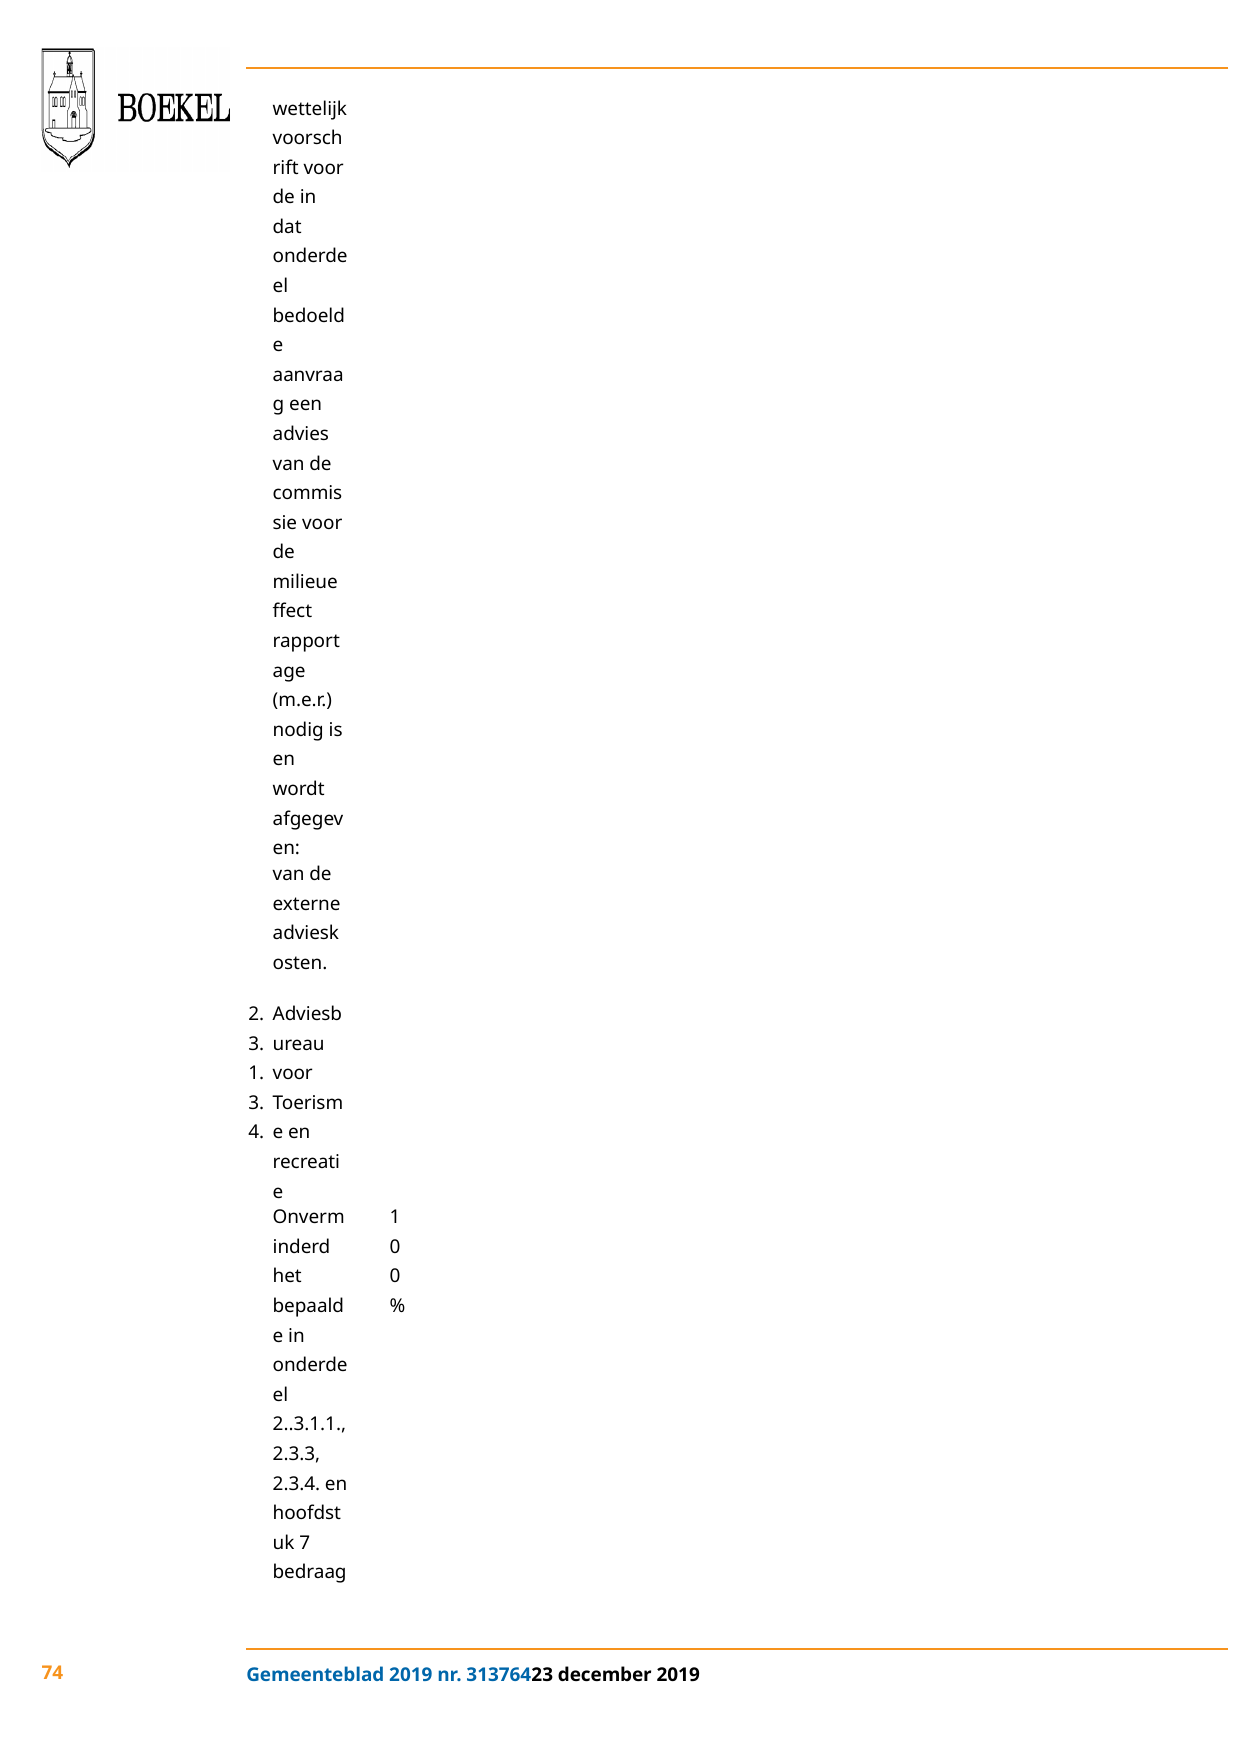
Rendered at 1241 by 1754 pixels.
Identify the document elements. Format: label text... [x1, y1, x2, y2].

table_cell [510, 95, 549, 860]
table_cell [389, 975, 409, 1000]
table_cell [550, 95, 590, 860]
table_cell [550, 1000, 590, 1203]
table_cell [750, 975, 790, 1000]
table_cell [710, 95, 750, 860]
table_cell [911, 975, 951, 1000]
table_cell [670, 975, 710, 1000]
table_cell wettelijk voorschrift voor de in dat onderdeel bedoelde aanvraag een advies van de commissie voor de milieueffect rapportage (m.e.r.) nodig is en wordt afgegeven: [273, 95, 349, 860]
table_cell [349, 860, 369, 974]
table_cell [951, 975, 991, 1000]
table_cell [1071, 975, 1111, 1000]
table_cell [870, 1000, 911, 1203]
table_cell [469, 1000, 509, 1203]
table_cell [248, 1204, 272, 1584]
table_cell [349, 1204, 369, 1584]
table_cell [369, 1000, 389, 1203]
table_cell [750, 860, 790, 974]
table_cell [1031, 860, 1071, 974]
table_cell [248, 95, 272, 860]
table_cell [409, 95, 429, 860]
table_cell [1111, 975, 1152, 1000]
table_cell [830, 95, 870, 860]
table_cell [710, 975, 750, 1000]
table_cell [469, 1204, 509, 1584]
table_cell [911, 95, 951, 860]
table_cell [590, 975, 630, 1000]
table_cell 100% [389, 1204, 409, 1584]
table_cell [790, 975, 830, 1000]
table_cell [590, 95, 630, 860]
table_cell [951, 860, 991, 974]
table_cell [510, 860, 549, 974]
table_cell [469, 975, 509, 1000]
table_cell [670, 95, 710, 860]
table_cell [409, 860, 429, 974]
table_cell [1031, 95, 1071, 860]
table_cell [1111, 860, 1152, 974]
table_cell [590, 1204, 630, 1584]
table_cell [870, 975, 911, 1000]
table_cell [469, 860, 509, 974]
table_cell [710, 1204, 750, 1584]
table_cell [710, 1000, 750, 1203]
table_cell van de externe advieskosten. [273, 860, 349, 974]
table_cell [389, 95, 409, 860]
table_cell [790, 1000, 830, 1203]
table_cell [1071, 1000, 1111, 1203]
table_cell [389, 1000, 409, 1203]
table_cell [248, 860, 272, 974]
table_cell [1071, 95, 1111, 860]
table_cell [510, 1000, 549, 1203]
table_cell [911, 1204, 951, 1584]
table_cell [429, 860, 469, 974]
table_cell [369, 860, 389, 974]
table_cell [911, 860, 951, 974]
table_cell [670, 1000, 710, 1203]
table_cell [991, 975, 1031, 1000]
table_cell [870, 1204, 911, 1584]
table_cell [1031, 975, 1071, 1000]
table_cell [630, 1000, 670, 1203]
table_cell [349, 975, 369, 1000]
table_cell [510, 975, 549, 1000]
table_cell [389, 860, 409, 974]
table_cell [830, 860, 870, 974]
table_cell [369, 975, 389, 1000]
table_cell [1111, 95, 1152, 860]
table_cell [951, 1204, 991, 1584]
table_cell [790, 1204, 830, 1584]
table_cell [510, 1204, 549, 1584]
picture [41, 47, 231, 172]
table_cell [248, 975, 272, 1000]
table_cell [790, 95, 830, 860]
table_cell [429, 975, 469, 1000]
table_cell [1071, 1204, 1111, 1584]
table_cell [273, 975, 349, 1000]
table_cell [1111, 1000, 1152, 1203]
table_cell [630, 1204, 670, 1584]
table_cell [750, 95, 790, 860]
table_cell [429, 95, 469, 860]
table_cell [670, 1204, 710, 1584]
table_cell [830, 1204, 870, 1584]
table_cell [630, 95, 670, 860]
table_cell [991, 1000, 1031, 1203]
table_cell [750, 1204, 790, 1584]
table_cell [951, 95, 991, 860]
table_cell Adviesbureau voor Toerisme en recreatie [273, 1000, 349, 1203]
table_cell [369, 95, 389, 860]
table_cell [911, 1000, 951, 1203]
table_cell [991, 95, 1031, 860]
table_cell [409, 1000, 429, 1203]
table_cell [409, 1204, 429, 1584]
table_cell [670, 860, 710, 974]
table_cell [550, 975, 590, 1000]
table_cell [1071, 860, 1111, 974]
table_cell [550, 860, 590, 974]
table_cell [830, 975, 870, 1000]
table_cell Onverminderd het bepaalde in onderdeel 2..3.1.1., 2.3.3, 2.3.4. en hoofdstuk 7 bedraag [273, 1204, 349, 1584]
table_cell [1031, 1000, 1071, 1203]
table_cell [590, 1000, 630, 1203]
table_cell [830, 1000, 870, 1203]
table_cell [1111, 1204, 1152, 1584]
table_cell [349, 1000, 369, 1203]
table_cell [349, 95, 369, 860]
table_cell [590, 860, 630, 974]
table_cell [991, 1204, 1031, 1584]
table_cell [870, 95, 911, 860]
table_cell [710, 860, 750, 974]
table_cell [369, 1204, 389, 1584]
table_cell [550, 1204, 590, 1584]
table_cell [630, 975, 670, 1000]
table_cell [429, 1204, 469, 1584]
table_cell [870, 860, 911, 974]
table_cell [429, 1000, 469, 1203]
table_cell [630, 860, 670, 974]
table_cell [951, 1000, 991, 1203]
table_cell [991, 860, 1031, 974]
table_cell 2.3.1.3.4. [248, 1000, 272, 1203]
table_cell [1031, 1204, 1071, 1584]
table_cell [790, 860, 830, 974]
table_cell [469, 95, 509, 860]
table_cell [409, 975, 429, 1000]
table_cell [750, 1000, 790, 1203]
